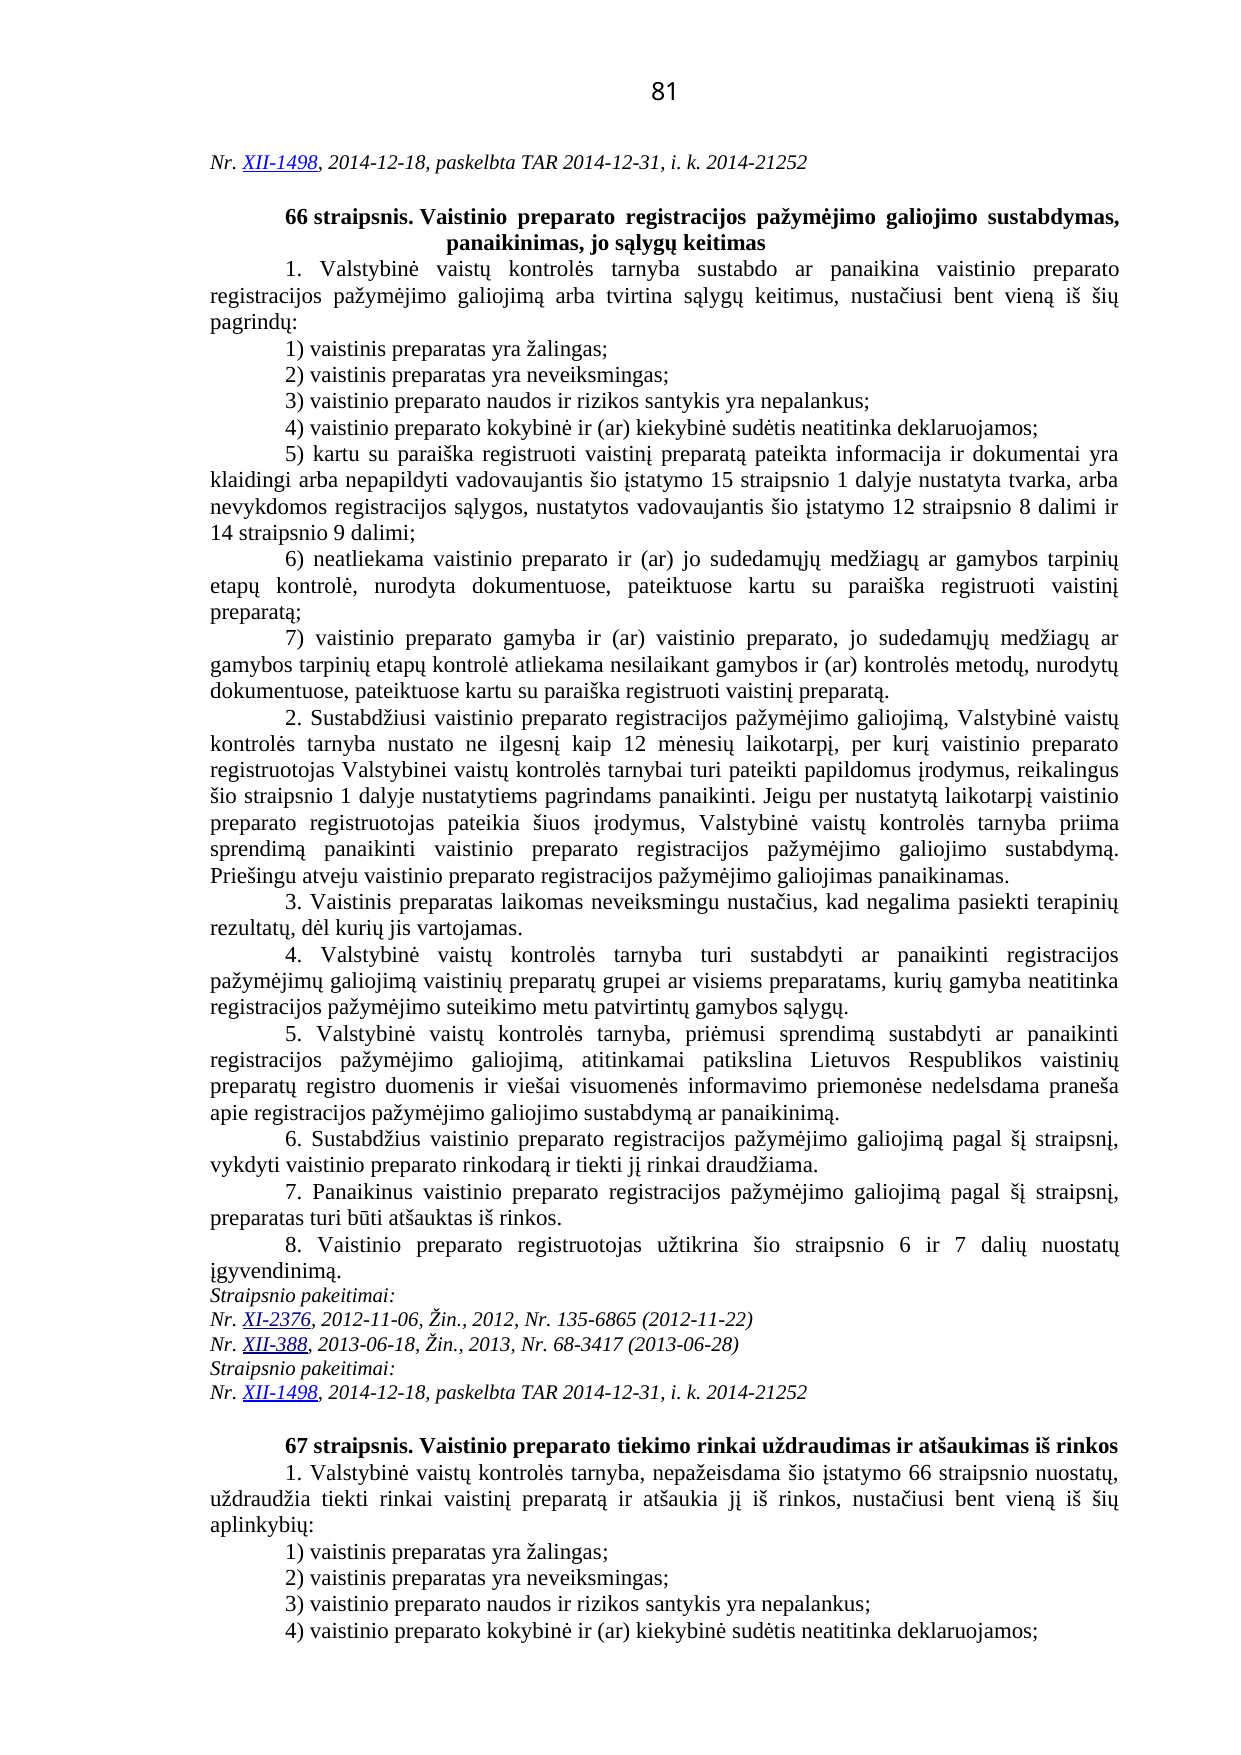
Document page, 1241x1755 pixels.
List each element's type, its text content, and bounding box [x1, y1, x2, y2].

text 6) neatliekama vaistinio preparato ir (ar) jo sudedamųjų medžiagų ar gamybos tarpinių etapų kontrolė, nurodyta dokumentuose, pateiktuose kartu su paraiška registruoti vaistinį preparatą; [210, 545, 1120, 624]
text 8. Vaistinio preparato registruotojas užtikrina šio straipsnio 6 ir 7 dalių nuostatų įgyvendinimą. [210, 1231, 1120, 1283]
text Nr. XI-2376, 2012-11-06, Žin., 2012, Nr. 135-6865 (2012-11-22) [210, 1307, 1120, 1331]
text 2) vaistinis preparatas yra neveiksmingas; [210, 1564, 1120, 1591]
text 1) vaistinis preparatas yra žalingas; [210, 334, 1120, 361]
text Nr. XII-388, 2013-06-18, Žin., 2013, Nr. 68-3417 (2013-06-28) [210, 1331, 1120, 1356]
text Nr. XII-1498, 2014-12-18, paskelbta TAR 2014-12-31, i. k. 2014-21252 [210, 150, 1120, 174]
text 2. Sustabdžiusi vaistinio preparato registracijos pažymėjimo galiojimą, Valstybinė vaistų kontrolės tarnyba nustato ne ilgesnį kaip 12 mėnesių laikotarpį, per kurį vaistinio preparato registruotojas Valstybinei vaistų kontrolės tarnybai turi pateikti papildomus įrodymus, reikalingus šio straipsnio 1 dalyje nustatytiems pagrindams panaikinti. Jeigu per nustatytą laikotarpį vaistinio preparato registruotojas pateikia šiuos įrodymus, Valstybinė vaistų kontrolės tarnyba priima sprendimą panaikinti vaistinio preparato registracijos pažymėjimo galiojimo sustabdymą. Priešingu atveju vaistinio preparato registracijos pažymėjimo galiojimas panaikinamas. [210, 703, 1120, 888]
text Straipsnio pakeitimai: [210, 1356, 1120, 1379]
text 4. Valstybinė vaistų kontrolės tarnyba turi sustabdyti ar panaikinti registracijos pažymėjimų galiojimą vaistinių preparatų grupei ar visiems preparatams, kurių gamyba neatitinka registracijos pažymėjimo suteikimo metu patvirtintų gamybos sąlygų. [210, 941, 1120, 1020]
text Nr. XII-1498, 2014-12-18, paskelbta TAR 2014-12-31, i. k. 2014-21252 [210, 1379, 1120, 1404]
text 67 straipsnis. Vaistinio preparato tiekimo rinkai uždraudimas ir atšaukimas iš rinkos [285, 1432, 1120, 1459]
text 3. Vaistinis preparatas laikomas neveiksmingu nustačius, kad negalima pasiekti terapinių rezultatų, dėl kurių jis vartojamas. [210, 888, 1120, 941]
text 1. Valstybinė vaistų kontrolės tarnyba, nepažeisdama šio įstatymo 66 straipsnio nuostatų, uždraudžia tiekti rinkai vaistinį preparatą ir atšaukia jį iš rinkos, nustačiusi bent vieną iš šių aplinkybių: [210, 1459, 1120, 1538]
text 1) vaistinis preparatas yra žalingas; [210, 1538, 1120, 1564]
text 5. Valstybinė vaistų kontrolės tarnyba, priėmusi sprendimą sustabdyti ar panaikinti registracijos pažymėjimo galiojimą, atitinkamai patikslina Lietuvos Respublikos vaistinių preparatų registro duomenis ir viešai visuomenės informavimo priemonėse nedelsdama praneša apie registracijos pažymėjimo galiojimo sustabdymą ar panaikinimą. [210, 1020, 1120, 1125]
text 7. Panaikinus vaistinio preparato registracijos pažymėjimo galiojimą pagal šį straipsnį, preparatas turi būti atšauktas iš rinkos. [210, 1178, 1120, 1231]
text 66 straipsnis. Vaistinio preparato registracijos pažymėjimo galiojimo sustabdymas, panaikinimas, jo sąlygų keitimas [285, 203, 1120, 256]
text 5) kartu su paraiška registruoti vaistinį preparatą pateikta informacija ir dokumentai yra klaidingi arba nepapildyti vadovaujantis šio įstatymo 15 straipsnio 1 dalyje nustatyta tvarka, arba nevykdomos registracijos sąlygos, nustatytos vadovaujantis šio įstatymo 12 straipsnio 8 dalimi ir 14 straipsnio 9 dalimi; [210, 440, 1120, 545]
text 3) vaistinio preparato naudos ir rizikos santykis yra nepalankus; [210, 1591, 1120, 1617]
text 2) vaistinis preparatas yra neveiksmingas; [210, 361, 1120, 387]
text 4) vaistinio preparato kokybinė ir (ar) kiekybinė sudėtis neatitinka deklaruojamos; [210, 414, 1120, 440]
text 4) vaistinio preparato kokybinė ir (ar) kiekybinė sudėtis neatitinka deklaruojamos; [210, 1617, 1120, 1643]
text 1. Valstybinė vaistų kontrolės tarnyba sustabdo ar panaikina vaistinio preparato registracijos pažymėjimo galiojimą arba tvirtina sąlygų keitimus, nustačiusi bent vieną iš šių pagrindų: [210, 256, 1120, 334]
text 3) vaistinio preparato naudos ir rizikos santykis yra nepalankus; [210, 387, 1120, 414]
text 6. Sustabdžius vaistinio preparato registracijos pažymėjimo galiojimą pagal šį straipsnį, vykdyti vaistinio preparato rinkodarą ir tiekti jį rinkai draudžiama. [210, 1125, 1120, 1178]
text 7) vaistinio preparato gamyba ir (ar) vaistinio preparato, jo sudedamųjų medžiagų ar gamybos tarpinių etapų kontrolė atliekama nesilaikant gamybos ir (ar) kontrolės metodų, nurodytų dokumentuose, pateiktuose kartu su paraiška registruoti vaistinį preparatą. [210, 624, 1120, 703]
text Straipsnio pakeitimai: [210, 1283, 1120, 1307]
